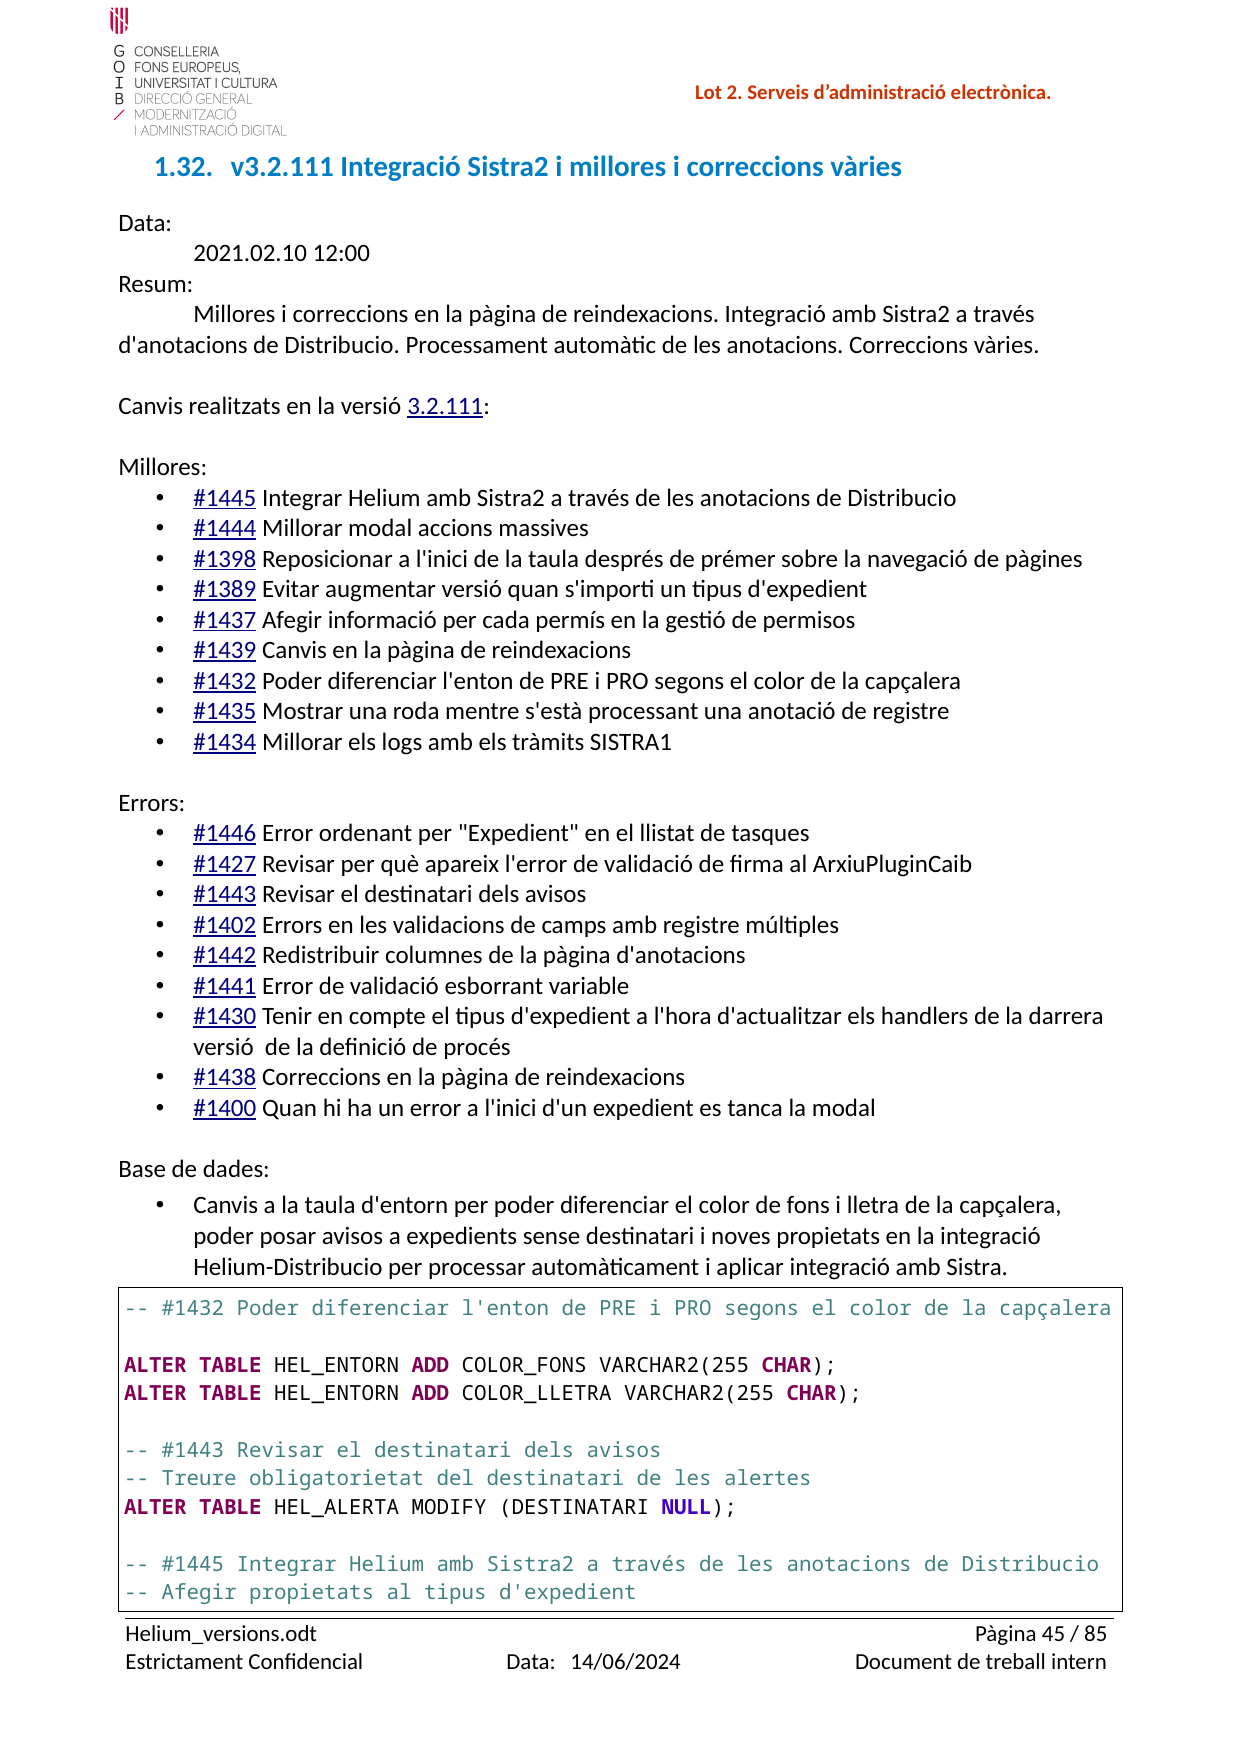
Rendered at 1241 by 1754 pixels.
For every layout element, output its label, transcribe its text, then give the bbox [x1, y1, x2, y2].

list #1445 Integrar Helium amb Sistra2 a través de les anotacions de Distribucio [156, 482, 1122, 512]
list #1432 Poder diferenciar l'enton de PRE i PRO segons el color de la capçalera [156, 665, 1122, 695]
list #1439 Canvis en la pàgina de reindexacions [156, 634, 1122, 665]
text Base de dades: [118, 1153, 1122, 1184]
list #1446 Error ordenant per "Expedient" en el llistat de tasques [156, 817, 1122, 848]
list #1437 Afegir informació per cada permís en la gestió de permisos [156, 604, 1122, 634]
text Millores: [118, 451, 1122, 482]
list Canvis a la taula d'entorn per poder diferenciar el color de fons i lletra de la capçalera, poder posar avisos a expedients sense destinatari i noves propietats en la integració Helium-Distribucio per processar automàticament i aplicar integració amb Sistra. [156, 1189, 1122, 1281]
list #1444 Millorar modal accions massives [156, 512, 1122, 543]
text Errors: [118, 787, 1122, 817]
list #1402 Errors en les validacions de camps amb registre múltiples [156, 909, 1122, 939]
list #1441 Error de validació esborrant variable [156, 970, 1122, 1001]
subtitle v3.2.111 Integració Sistra2 i millores i correccions vàries [153, 148, 1122, 183]
text 2021.02.10 12:00 [118, 237, 1122, 268]
list #1443 Revisar el destinatari dels avisos [156, 878, 1122, 909]
picture [100, 0, 297, 144]
text Data: [118, 207, 1122, 237]
text Resum: [118, 268, 1122, 298]
list #1438 Correccions en la pàgina de reindexacions [156, 1062, 1122, 1092]
list #1427 Revisar per què apareix l'error de validació de firma al ArxiuPluginCaib [156, 848, 1122, 878]
list #1389 Evitar augmentar versió quan s'importi un tipus d'expedient [156, 573, 1122, 604]
list #1434 Millorar els logs amb els tràmits SISTRA1 [156, 726, 1122, 756]
list #1398 Reposicionar a l'inici de la taula després de prémer sobre la navegació de pàgines [156, 543, 1122, 573]
list #1442 Redistribuir columnes de la pàgina d'anotacions [156, 939, 1122, 970]
list #1430 Tenir en compte el tipus d'expedient a l'hora d'actualitzar els handlers de la darrera versió de la definició de procés [156, 1001, 1122, 1062]
list #1400 Quan hi ha un error a l'inici d'un expedient es tanca la modal [156, 1092, 1122, 1123]
text Canvis realitzats en la versió 3.2.111: [118, 390, 1122, 421]
table_header -- #1432 Poder diferenciar l'enton de PRE i PRO segons el color de la capçalera ALTER TABLE HEL_ENTORN ADD COLOR_FONS VARCHAR2(255 CHAR); ALTER TABLE HEL_ENTORN ADD COLOR_LLETRA VARCHAR2(255 CHAR); -- #1443 Revisar el destinatari dels avisos -- Treure obligatorietat del destinatari de les alertes ALTER TABLE HEL_ALERTA MODIFY (DESTINATARI NULL); -- #1445 Integrar Helium amb Sistra2 a través de les anotacions de Distribucio -- Afegir propietats al tipus d'expedient [119, 1288, 1122, 1611]
list #1435 Mostrar una roda mentre s'està processant una anotació de registre [156, 695, 1122, 726]
text Millores i correccions en la pàgina de reindexacions. Integració amb Sistra2 a través d'anotacions de Distribucio. Processament automàtic de les anotacions. Correccions vàries. [118, 298, 1122, 359]
